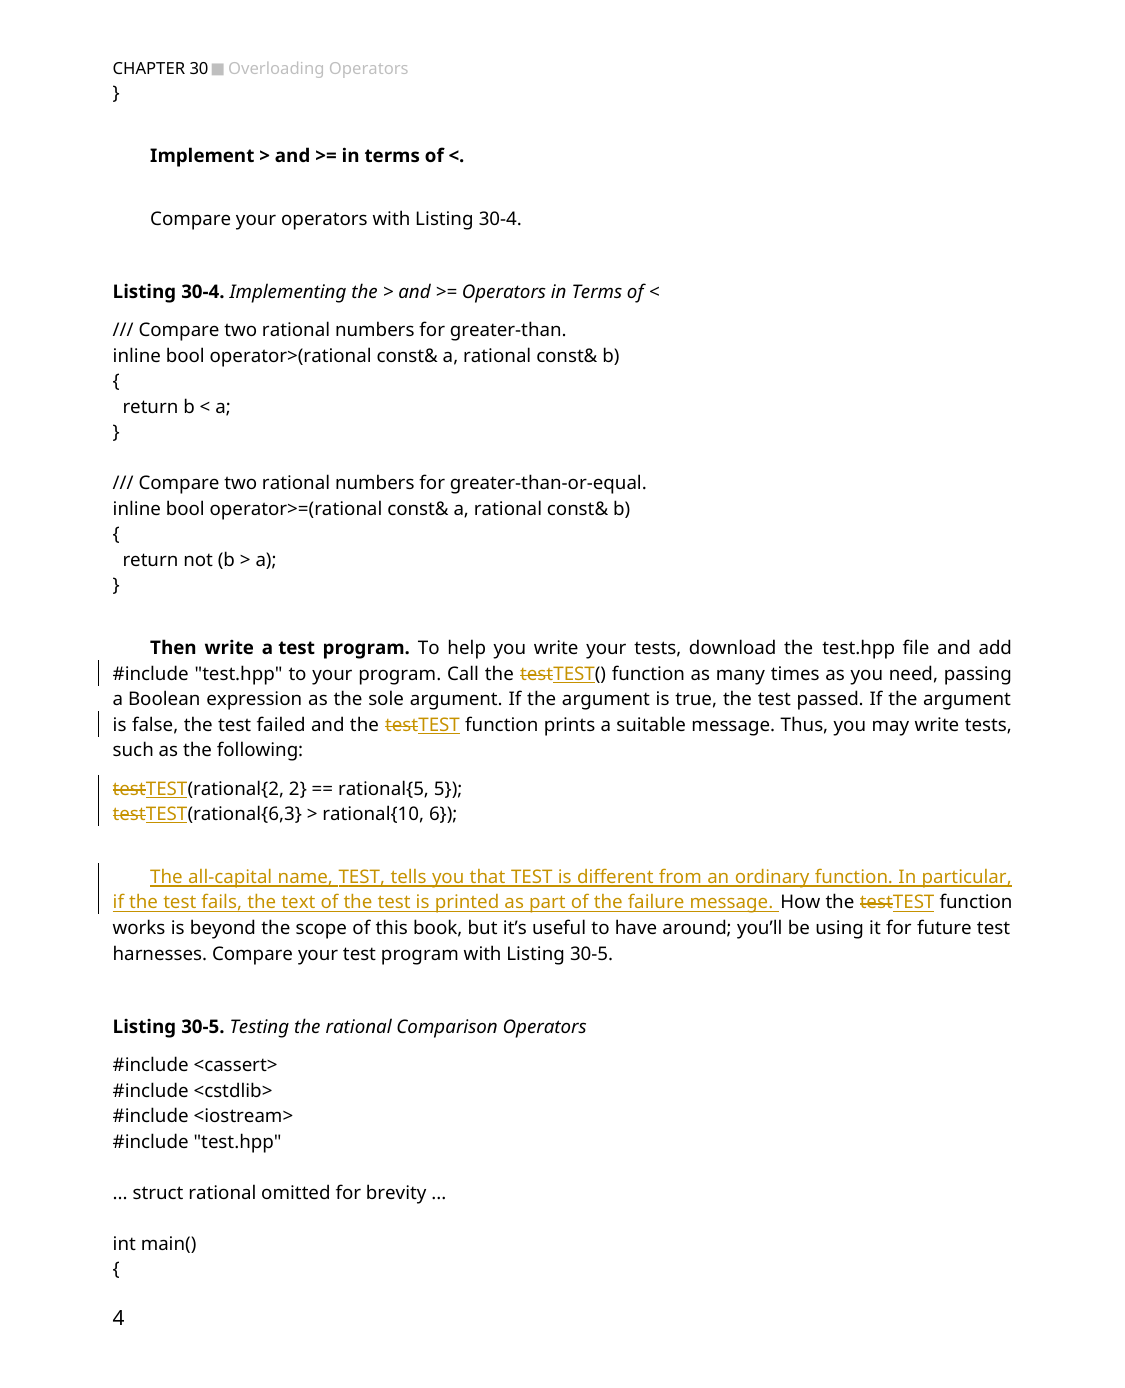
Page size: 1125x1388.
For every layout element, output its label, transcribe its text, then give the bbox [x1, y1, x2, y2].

text return b < a; [112, 393, 1012, 418]
text /// Compare two rational numbers for greater-than-or-equal. [112, 469, 1012, 495]
text TEST(rational{6,3} > rational{10, 6}); [112, 800, 1012, 826]
text inline bool operator>=(rational const& a, rational const& b) [112, 495, 1012, 521]
text #include <cassert> [112, 1051, 1012, 1077]
text } [112, 572, 1012, 597]
text #include "test.hpp" [112, 1128, 1012, 1153]
text { [112, 367, 1012, 393]
text Compare your operators with Listing 30-4. [112, 205, 1012, 231]
text int main() [112, 1230, 1012, 1256]
text } [112, 79, 1012, 104]
text Then write a test program. To help you write your tests, download the test.hpp file and add #include "test.hpp" to your program. Call the TEST() function as many times as you need, passing a Boolean expression as the sole argument. If the argument is true, the test passed. If the argument is false, the test failed and the TEST function prints a suitable message. Thus, you may write tests, such as the following: [112, 635, 1012, 762]
text inline bool operator>(rational const& a, rational const& b) [112, 342, 1012, 367]
text #include <iostream> [112, 1102, 1012, 1128]
text TEST(rational{2, 2} == rational{5, 5}); [112, 775, 1012, 800]
text Implement > and >= in terms of <. [112, 142, 1012, 167]
text { [112, 521, 1012, 546]
text Listing 30-4. Implementing the > and >= Operators in Terms of < [112, 278, 1012, 304]
text { [112, 1256, 1012, 1281]
text ... struct rational omitted for brevity ... [112, 1179, 1012, 1204]
text /// Compare two rational numbers for greater-than. [112, 316, 1012, 342]
text } [112, 418, 1012, 444]
text Listing 30-5. Testing the rational Comparison Operators [112, 1013, 1012, 1039]
text The all-capital name, TEST, tells you that TEST is different from an ordinary function. In particular, if the test fails, the text of the test is printed as part of the failure message. How the TEST function works is beyond the scope of this book, but it’s useful to have around; you’ll be using it for future test harnesses. Compare your test program with Listing 30-5. [112, 863, 1012, 965]
text #include <cstdlib> [112, 1077, 1012, 1102]
text return not (b > a); [112, 546, 1012, 572]
